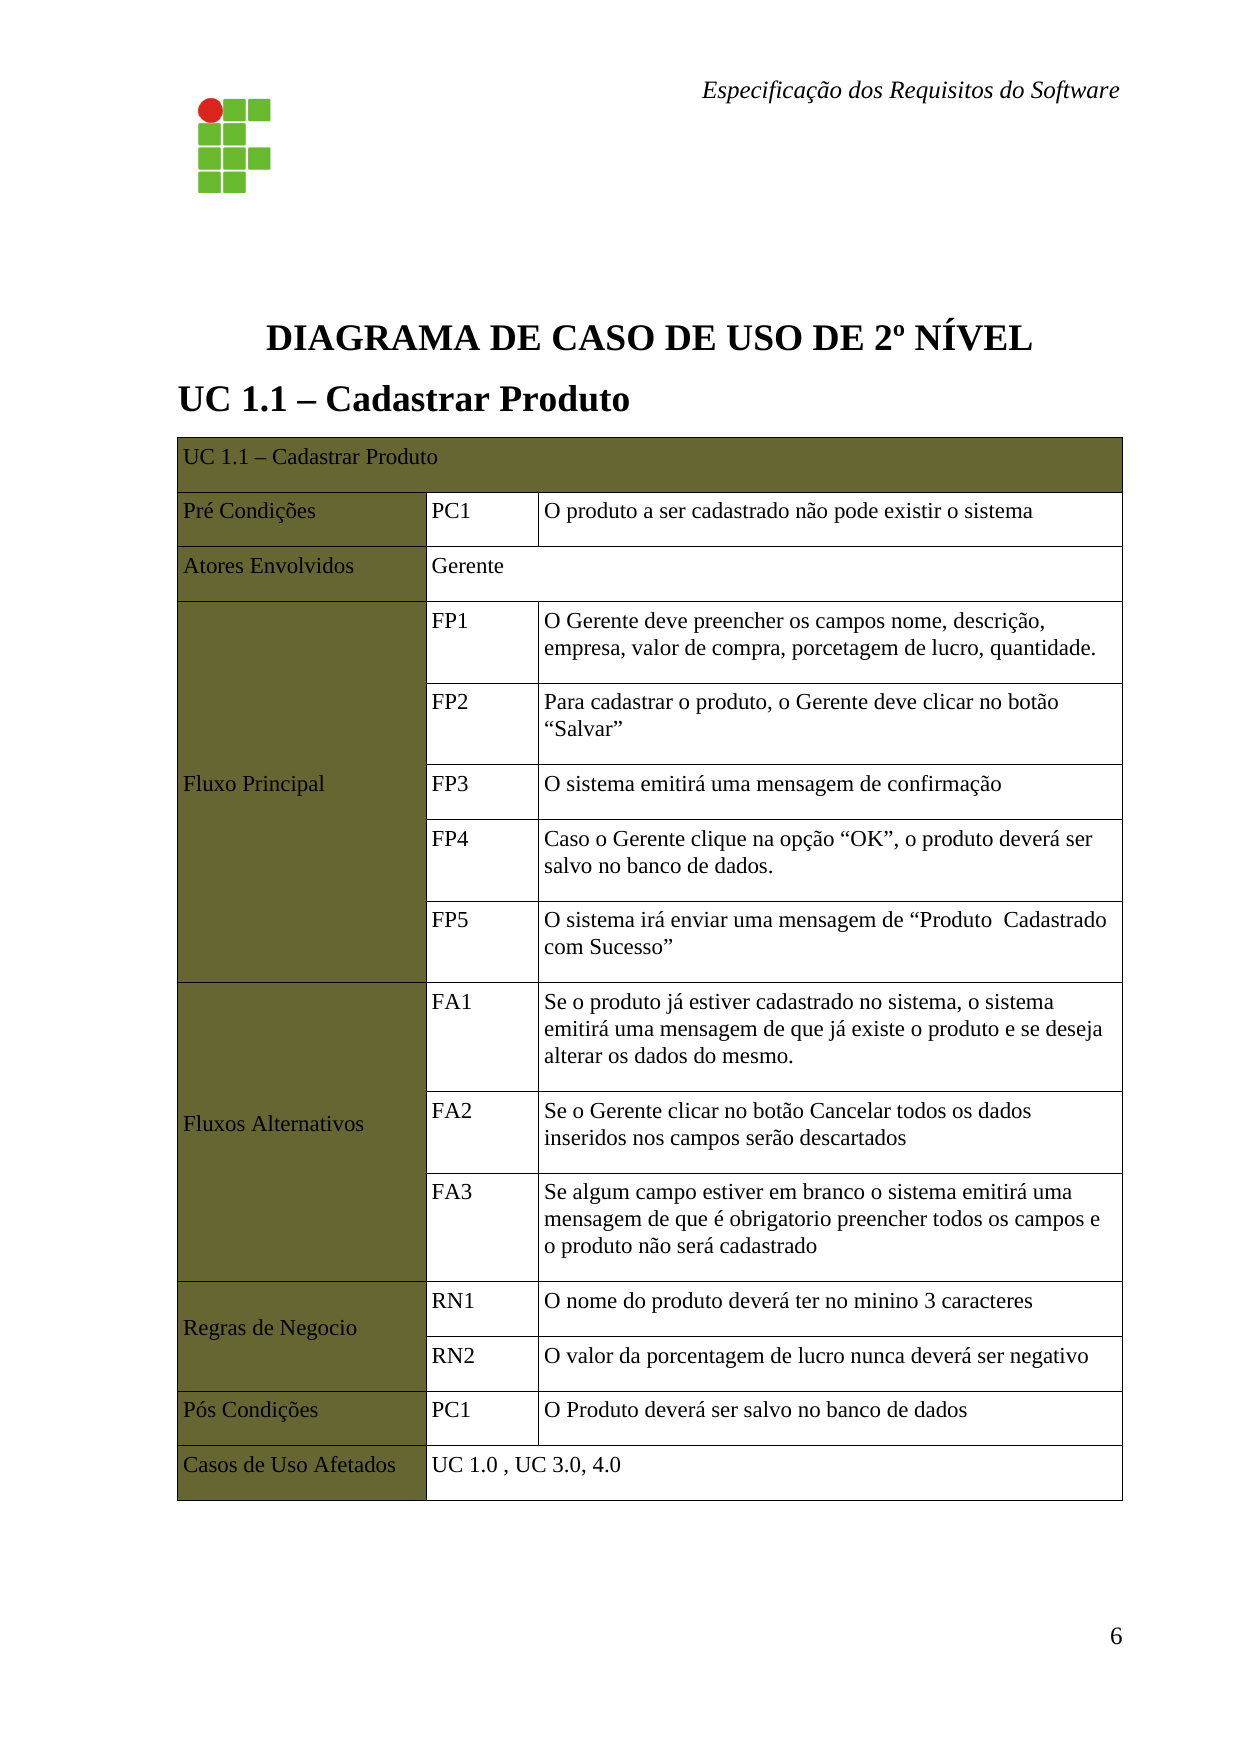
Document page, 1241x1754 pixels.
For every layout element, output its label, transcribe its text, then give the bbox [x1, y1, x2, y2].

table_cell FP1 [427, 602, 538, 683]
table_cell FP2 [427, 684, 538, 764]
table_cell FA2 [427, 1092, 538, 1173]
table_cell O nome do produto deverá ter no minino 3 caracteres [539, 1282, 1122, 1336]
table_cell PC1 [427, 493, 538, 546]
text UC 1.1 – Cadastrar Produto [177, 376, 1122, 419]
table_cell O sistema emitirá uma mensagem de confirmação [539, 765, 1122, 819]
table_cell RN1 [427, 1282, 538, 1336]
table_cell O sistema irá enviar uma mensagem de “Produto Cadastrado com Sucesso” [539, 902, 1122, 982]
table_cell Casos de Uso Afetados [178, 1446, 426, 1500]
table_cell Se o produto já estiver cadastrado no sistema, o sistema emitirá uma mensagem de que já existe o produto e se deseja alterar os dados do mesmo. [539, 983, 1122, 1091]
picture [195, 98, 271, 193]
table_cell O Produto deverá ser salvo no banco de dados [539, 1392, 1122, 1445]
table_cell Fluxos Alternativos [178, 983, 426, 1281]
table_cell Caso o Gerente clique na opção “OK”, o produto deverá ser salvo no banco de dados. [539, 820, 1122, 901]
table_cell FA1 [427, 983, 538, 1091]
table_cell Pré Condições [178, 493, 426, 546]
table_cell RN2 [427, 1337, 538, 1391]
table_cell Gerente [427, 547, 1122, 601]
table_cell FP4 [427, 820, 538, 901]
table_cell O produto a ser cadastrado não pode existir o sistema [539, 493, 1122, 546]
table_cell FP5 [427, 902, 538, 982]
table_cell UC 1.0 , UC 3.0, 4.0 [427, 1446, 1122, 1500]
table_cell O valor da porcentagem de lucro nunca deverá ser negativo [539, 1337, 1122, 1391]
table_header UC 1.1 – Cadastrar Produto [178, 438, 1122, 492]
table_cell Pós Condições [178, 1392, 426, 1445]
table_cell Se o Gerente clicar no botão Cancelar todos os dados inseridos nos campos serão descartados [539, 1092, 1122, 1173]
table_cell Se algum campo estiver em branco o sistema emitirá uma mensagem de que é obrigatorio preencher todos os campos e o produto não será cadastrado [539, 1174, 1122, 1281]
table_cell PC1 [427, 1392, 538, 1445]
text DIAGRAMA DE CASO DE USO DE 2º NÍVEL [177, 315, 1122, 358]
table_cell O Gerente deve preencher os campos nome, descrição, empresa, valor de compra, porcetagem de lucro, quantidade. [539, 602, 1122, 683]
table_cell FA3 [427, 1174, 538, 1281]
table_cell Para cadastrar o produto, o Gerente deve clicar no botão “Salvar” [539, 684, 1122, 764]
table_cell Fluxo Principal [178, 602, 426, 982]
table_cell Atores Envolvidos [178, 547, 426, 601]
table_cell Regras de Negocio [178, 1282, 426, 1391]
table_cell FP3 [427, 765, 538, 819]
